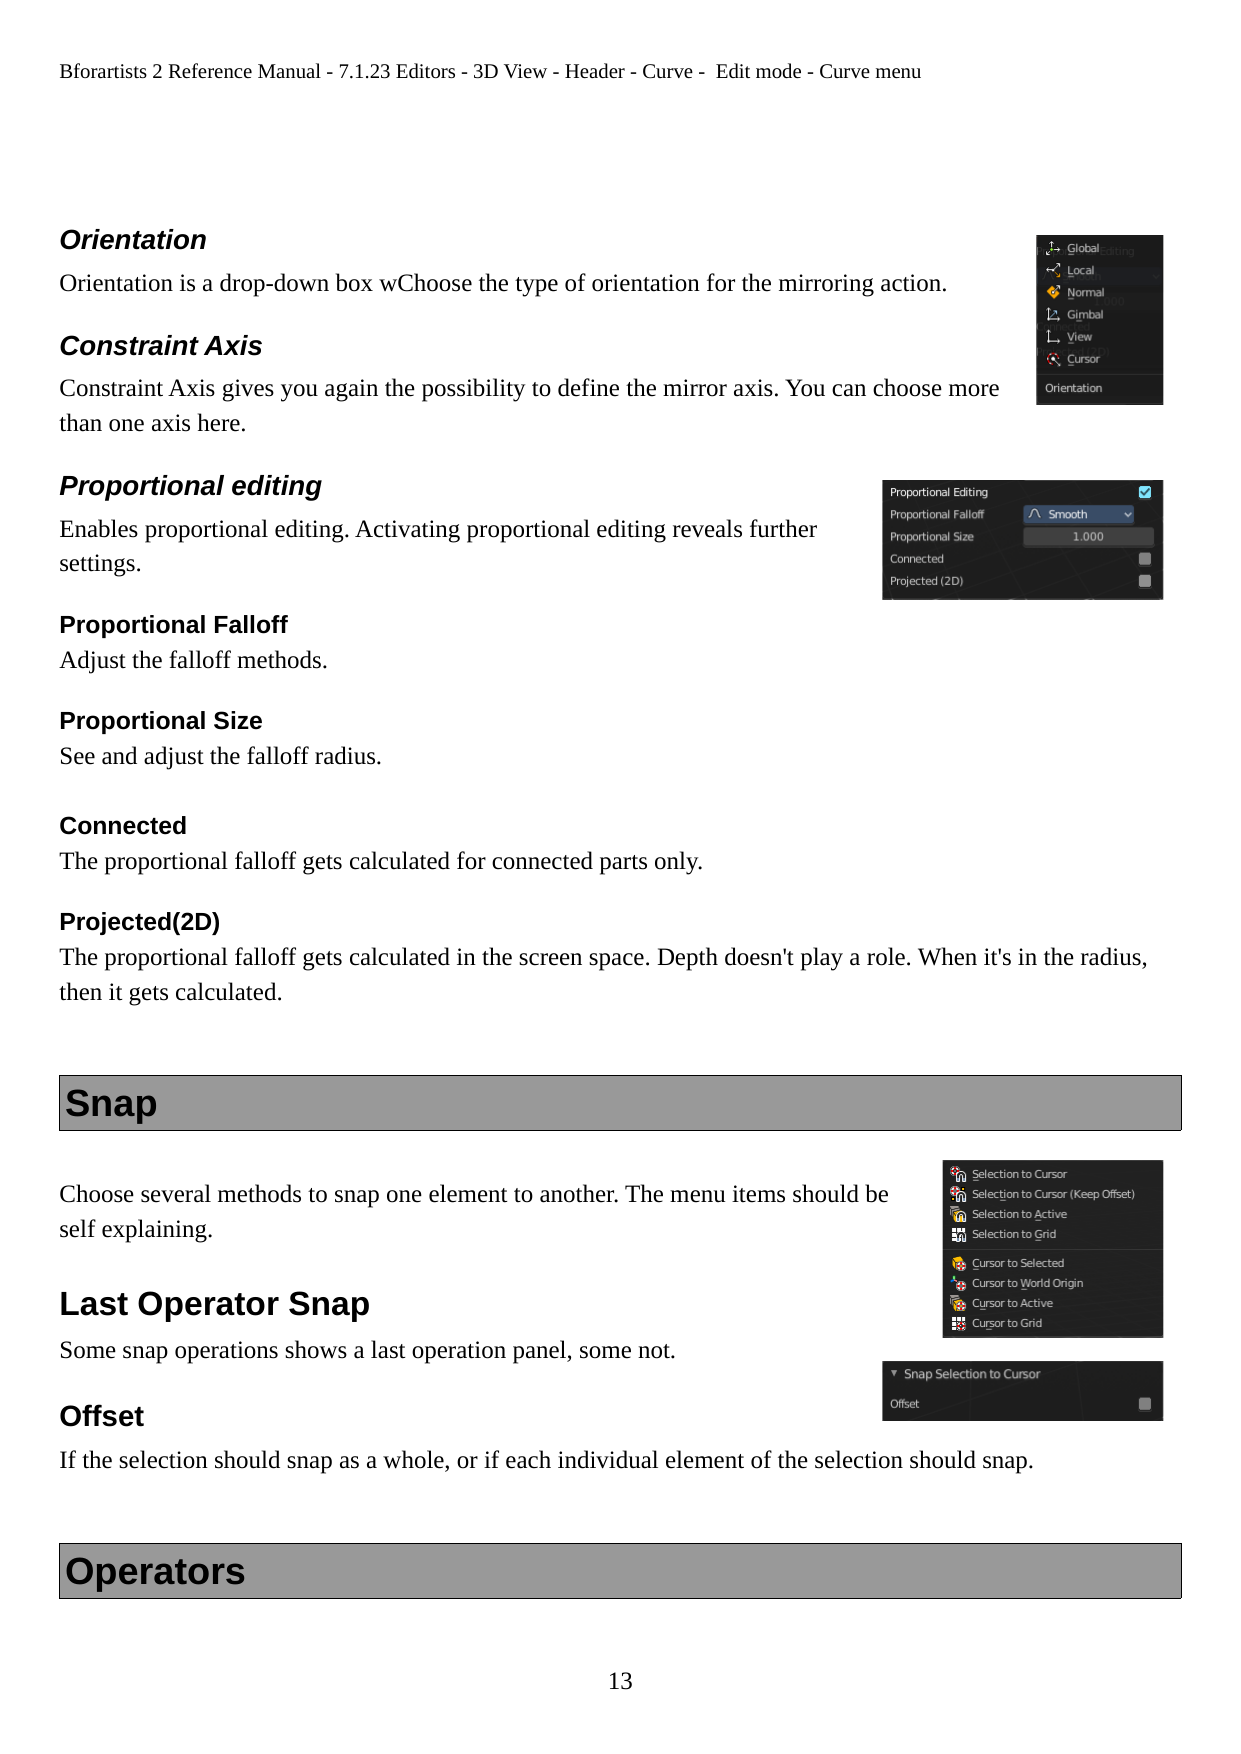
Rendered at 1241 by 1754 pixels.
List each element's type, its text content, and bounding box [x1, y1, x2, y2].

text If the selection should snap as a whole, or if each individual element of the selection should snap. [59, 1445, 1181, 1473]
subtitle Offset [59, 1398, 1181, 1432]
text Enables proportional editing. Activating proportional editing reveals further settings. [59, 514, 882, 577]
text See and adjust the falloff radius. [59, 741, 1181, 770]
picture [882, 480, 1164, 600]
subtitle Projected(2D) [59, 907, 1181, 936]
table_header Operators [60, 1544, 1181, 1598]
text The proportional falloff gets calculated for connected parts only. [59, 846, 1181, 875]
text Some snap operations shows a last operation panel, some not. [59, 1335, 1181, 1363]
text Constraint Axis gives you again the possibility to define the mirror axis. You can choose more than one axis here. [59, 373, 1181, 437]
picture [1036, 235, 1164, 405]
text Orientation is a drop-down box wChoose the type of orientation for the mirroring action. [59, 268, 1036, 296]
picture [882, 1361, 1164, 1421]
subtitle Constraint Axis [59, 329, 1036, 361]
text Choose several methods to snap one element to another. The menu items should be self explaining. [59, 1179, 942, 1242]
subtitle Last Operator Snap [59, 1284, 942, 1322]
text Adjust the falloff methods. [59, 645, 1181, 673]
text The proportional falloff gets calculated in the screen space. Depth doesn't play a role. When it's in the radius, then it gets calculated. [59, 942, 1181, 1006]
picture [942, 1160, 1164, 1338]
table_header Snap [60, 1076, 1181, 1130]
subtitle Proportional Falloff [59, 610, 1181, 638]
subtitle Connected [59, 811, 1181, 840]
subtitle Proportional editing [59, 469, 1181, 501]
subtitle Orientation [59, 223, 1181, 255]
subtitle [1164, 1284, 1181, 1322]
subtitle [1164, 329, 1181, 361]
subtitle Proportional Size [59, 706, 1181, 735]
